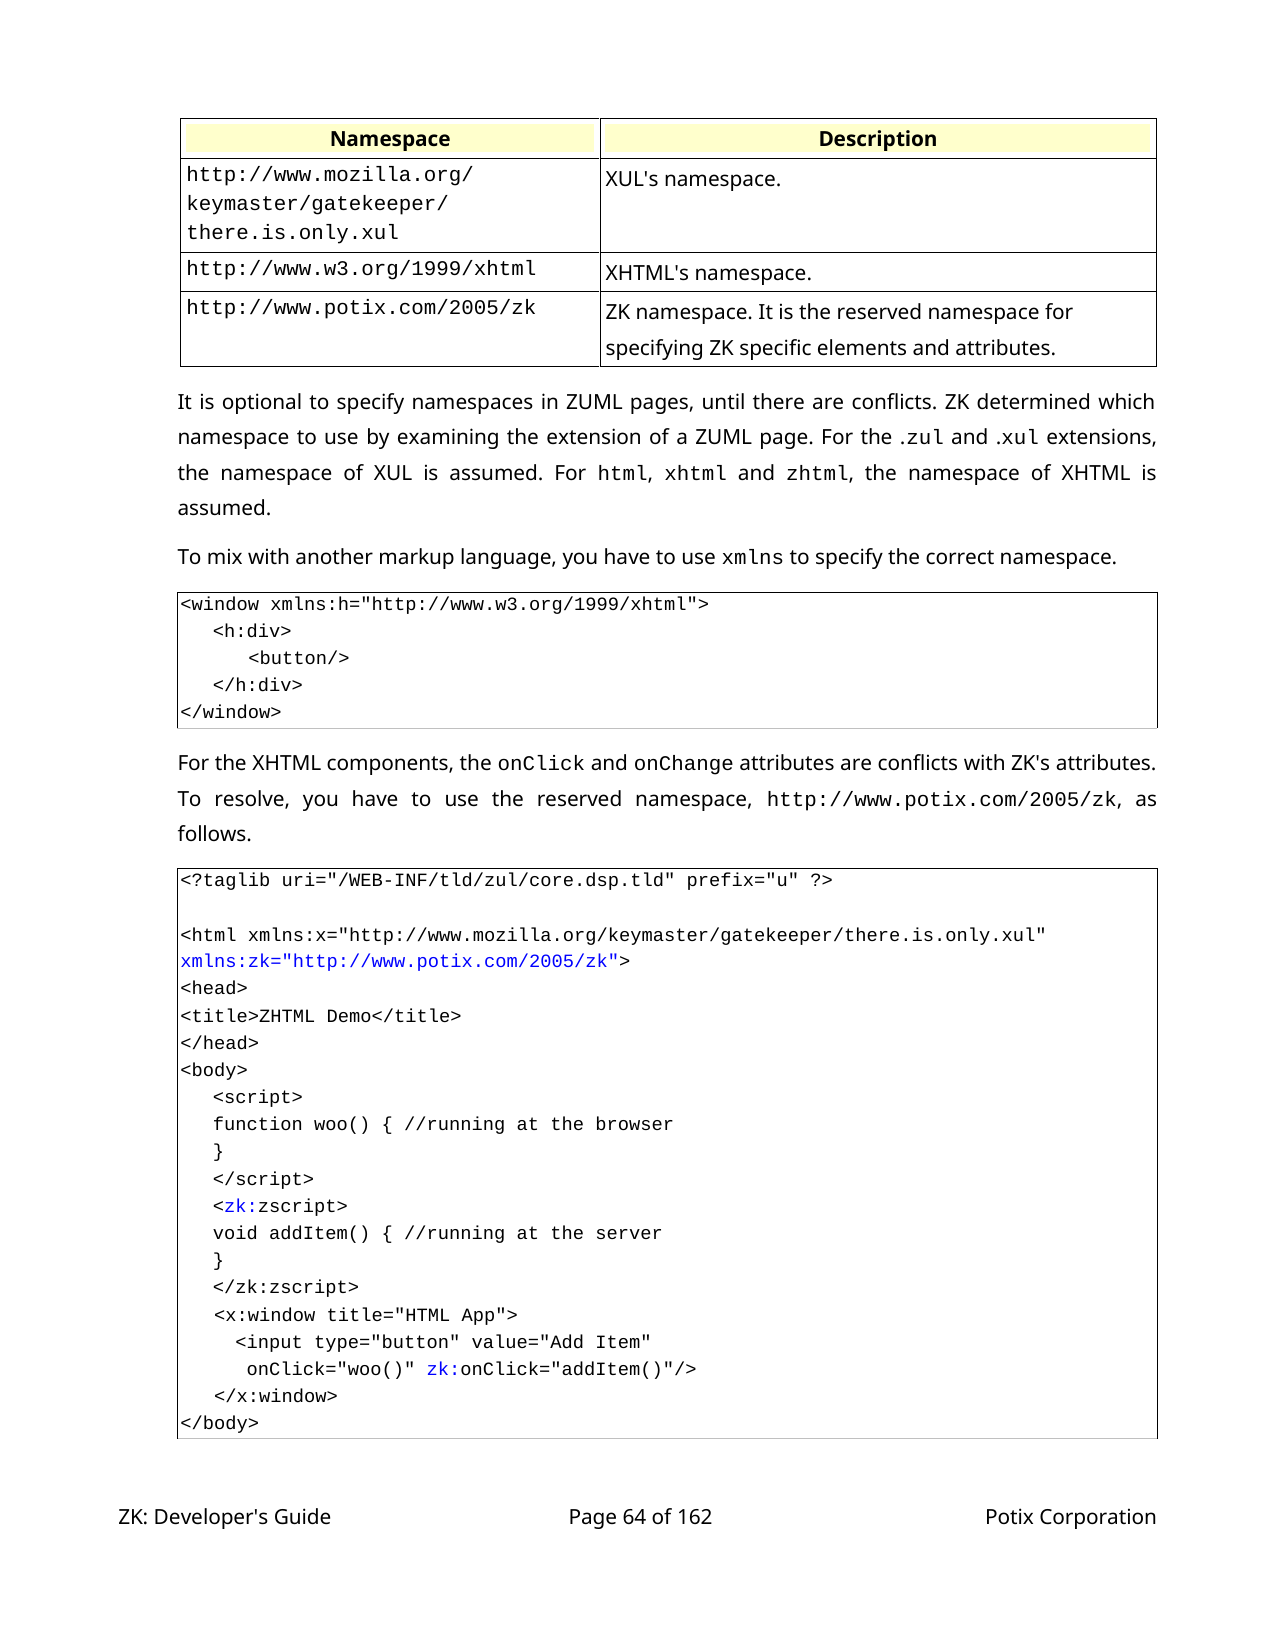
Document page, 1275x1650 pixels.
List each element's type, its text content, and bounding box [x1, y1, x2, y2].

table_cell XUL's namespace. [601, 159, 1156, 252]
text <script> [178, 1085, 1157, 1109]
text <body> [178, 1058, 1157, 1082]
text </h:div> [178, 673, 1157, 697]
text } [178, 1248, 1157, 1272]
text To mix with another markup language, you have to use xmlns to specify the correct namespace. [177, 542, 1157, 571]
text It is optional to specify namespaces in ZUML pages, until there are conflicts. ZK determined which namespace to use by examining the extension of a ZUML page. For the .zul and .xul extensions, the namespace of XUL is assumed. For html, xhtml and zhtml, the namespace of XHTML is assumed. [177, 387, 1157, 522]
table_header Description [601, 119, 1156, 158]
text For the XHTML components, the onClick and onChange attributes are conflicts with ZK's attributes. To resolve, you have to use the reserved namespace, http://www.potix.com/2005/zk, as follows. [177, 748, 1157, 847]
text void addItem() { //running at the server [178, 1221, 1157, 1245]
text function woo() { //running at the browser [178, 1112, 1157, 1136]
table_cell XHTML's namespace. [601, 253, 1156, 291]
table_cell http://www.w3.org/1999/xhtml [181, 253, 599, 291]
text <title>ZHTML Demo</title> [178, 1003, 1157, 1028]
text <h:div> [178, 619, 1157, 643]
text onClick="woo()" zk:onClick="addItem()"/> [178, 1357, 1157, 1381]
text <input type="button" value="Add Item" [178, 1330, 1157, 1354]
text </window> [178, 700, 1157, 728]
text <html xmlns:x="http://www.mozilla.org/keymaster/gatekeeper/there.is.only.xul" xmlns:zk="http://www.potix.com/2005/zk"> [178, 922, 1157, 973]
table_header Namespace [181, 119, 599, 158]
text </zk:zscript> [178, 1275, 1157, 1299]
table_cell http://www.mozilla.org/keymaster/gatekeeper/there.is.only.xul [181, 159, 599, 252]
text <window xmlns:h="http://www.w3.org/1999/xhtml"> [178, 593, 1157, 616]
text <?taglib uri="/WEB-INF/tld/zul/core.dsp.tld" prefix="u" ?> [178, 869, 1157, 892]
text </x:window> [178, 1384, 1157, 1408]
text </body> [178, 1411, 1157, 1438]
text } [178, 1139, 1157, 1164]
text </script> [178, 1167, 1157, 1191]
text <head> [178, 976, 1157, 1001]
table_cell ZK namespace. It is the reserved namespace for specifying ZK specific elements and attributes. [601, 292, 1156, 366]
text <button/> [178, 646, 1157, 670]
text <x:window title="HTML App"> [178, 1302, 1157, 1327]
text </head> [178, 1031, 1157, 1055]
table_cell http://www.potix.com/2005/zk [181, 292, 599, 366]
text <zk:zscript> [178, 1194, 1157, 1218]
